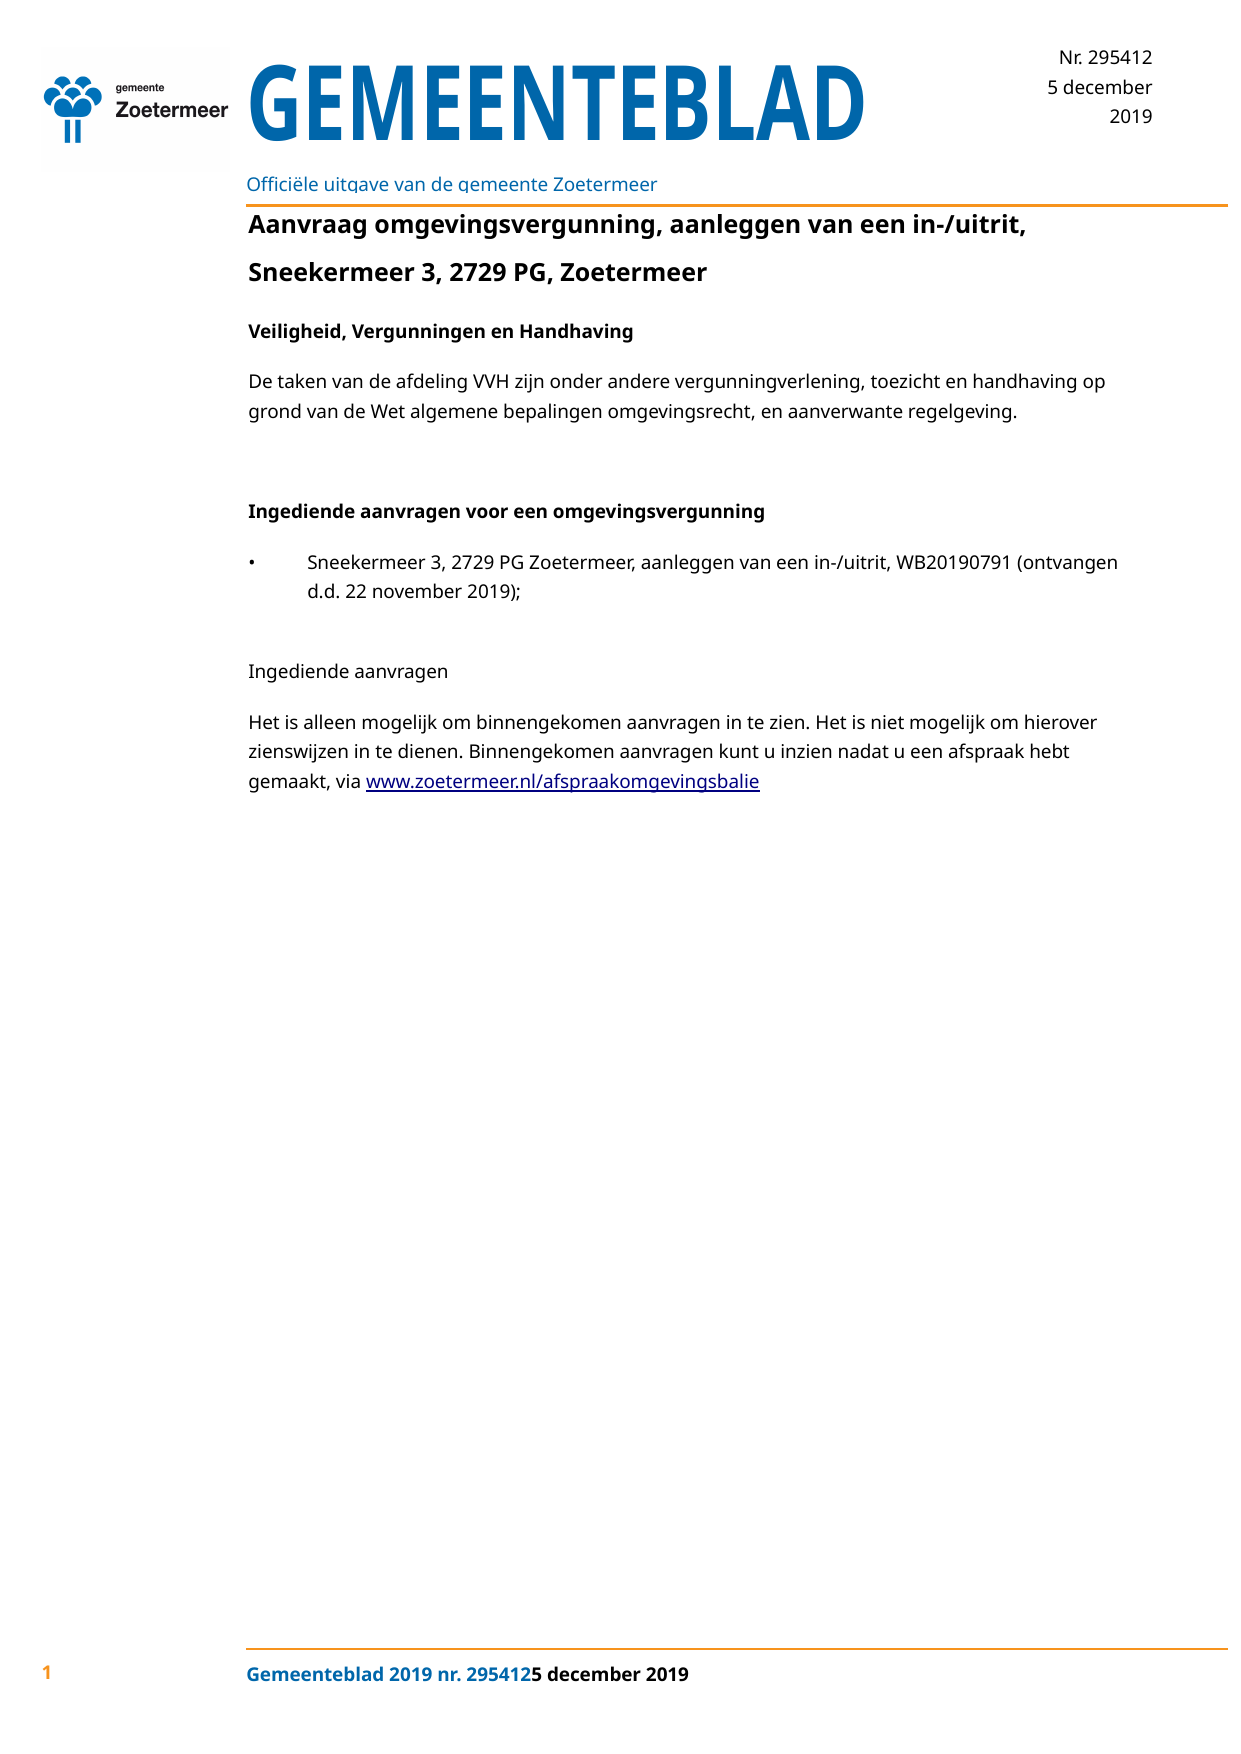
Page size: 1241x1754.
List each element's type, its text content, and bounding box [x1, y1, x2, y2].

text Ingediende aanvragen [248, 659, 1152, 684]
text De taken van de afdeling VVH zijn onder andere vergunningverlening, toezicht en handhaving op grond van de Wet algemene bepalingen omgevingsrecht, en aanverwante regelgeving. [248, 368, 1152, 424]
text Aanvraag omgevingsvergunning, aanleggen van een in-/uitrit, Sneekermeer 3, 2729 PG, Zoetermeer [248, 207, 1152, 288]
picture [41, 47, 231, 172]
text Ingediende aanvragen voor een omgevingsvergunning [248, 499, 1152, 524]
list Sneekermeer 3, 2729 PG Zoetermeer, aanleggen van een in-/uitrit, WB20190791 (ontvangen d.d. 22 november 2019); [248, 549, 1152, 604]
text Veiligheid, Vergunningen en Handhaving [248, 318, 1152, 344]
text Het is alleen mogelijk om binnengekomen aanvragen in te zien. Het is niet mogelijk om hierover zienswijzen in te dienen. Binnengekomen aanvragen kunt u inzien nadat u een afspraak hebt gemaakt, via www.zoetermeer.nl/afspraakomgevingsbalie [248, 709, 1152, 794]
